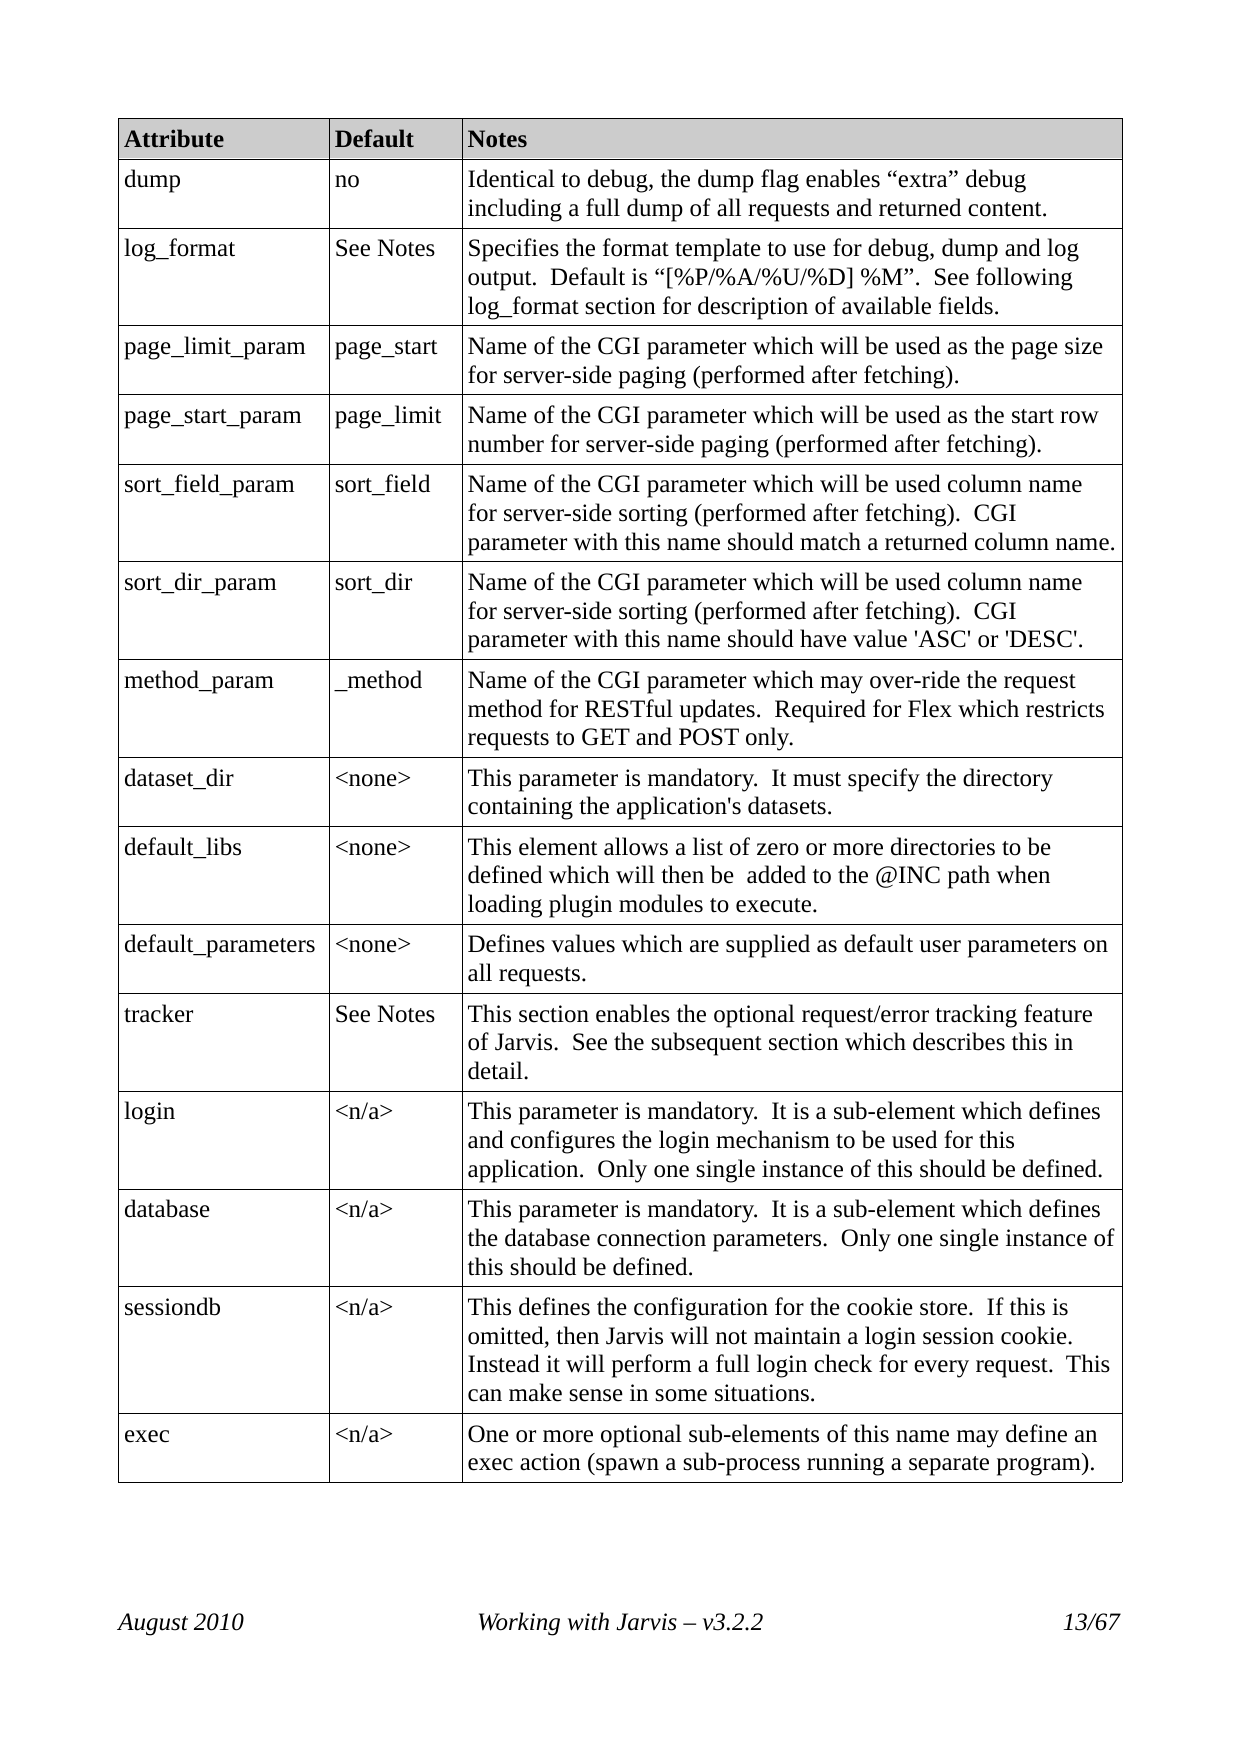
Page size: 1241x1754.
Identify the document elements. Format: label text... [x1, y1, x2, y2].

table_cell <n/a> [330, 1287, 462, 1413]
table_cell This section enables the optional request/error tracking feature of Jarvis. See the subsequent section which describes this in detail. [463, 994, 1122, 1091]
table_cell database [119, 1190, 329, 1286]
table_cell <none> [330, 758, 462, 826]
table_cell This defines the configuration for the cookie store. If this is omitted, then Jarvis will not maintain a login session cookie. Instead it will perform a full login check for every request. This can make sense in some situations. [463, 1287, 1122, 1413]
table_cell sessiondb [119, 1287, 329, 1413]
table_header Default [330, 119, 462, 158]
table_cell default_libs [119, 827, 329, 924]
table_cell Name of the CGI parameter which will be used column name for server-side sorting (performed after fetching). CGI parameter with this name should have value 'ASC' or 'DESC'. [463, 562, 1122, 659]
table_cell log_format [119, 229, 329, 325]
table_cell page_start [330, 326, 462, 394]
table_cell <n/a> [330, 1092, 462, 1188]
table_cell This element allows a list of zero or more directories to be defined which will then be added to the @INC path when loading plugin modules to execute. [463, 827, 1122, 924]
table_cell no [330, 160, 462, 227]
table_cell See Notes [330, 994, 462, 1091]
table_cell This parameter is mandatory. It is a sub-element which defines and configures the login mechanism to be used for this application. Only one single instance of this should be defined. [463, 1092, 1122, 1188]
table_cell login [119, 1092, 329, 1188]
table_cell dump [119, 160, 329, 227]
table_cell sort_dir [330, 562, 462, 659]
table_cell _method [330, 660, 462, 757]
table_cell <none> [330, 925, 462, 993]
table_cell page_start_param [119, 395, 329, 463]
table_cell dataset_dir [119, 758, 329, 826]
table_cell <n/a> [330, 1190, 462, 1286]
table_cell method_param [119, 660, 329, 757]
table_cell tracker [119, 994, 329, 1091]
table_cell <n/a> [330, 1414, 462, 1482]
table_cell This parameter is mandatory. It is a sub-element which defines the database connection parameters. Only one single instance of this should be defined. [463, 1190, 1122, 1286]
table_cell See Notes [330, 229, 462, 325]
table_cell Identical to debug, the dump flag enables “extra” debug including a full dump of all requests and returned content. [463, 160, 1122, 227]
table_cell Name of the CGI parameter which will be used as the start row number for server-side paging (performed after fetching). [463, 395, 1122, 463]
table_cell Name of the CGI parameter which may over-ride the request method for RESTful updates. Required for Flex which restricts requests to GET and POST only. [463, 660, 1122, 757]
table_cell page_limit [330, 395, 462, 463]
table_cell Name of the CGI parameter which will be used as the page size for server-side paging (performed after fetching). [463, 326, 1122, 394]
table_cell sort_field_param [119, 465, 329, 561]
table_header Notes [463, 119, 1122, 158]
table_cell sort_field [330, 465, 462, 561]
table_cell exec [119, 1414, 329, 1482]
table_cell sort_dir_param [119, 562, 329, 659]
table_cell Specifies the format template to use for debug, dump and log output. Default is “[%P/%A/%U/%D] %M”. See following log_format section for description of available fields. [463, 229, 1122, 325]
table_cell <none> [330, 827, 462, 924]
table_cell default_parameters [119, 925, 329, 993]
table_cell Name of the CGI parameter which will be used column name for server-side sorting (performed after fetching). CGI parameter with this name should match a returned column name. [463, 465, 1122, 561]
table_cell This parameter is mandatory. It must specify the directory containing the application's datasets. [463, 758, 1122, 826]
table_cell Defines values which are supplied as default user parameters on all requests. [463, 925, 1122, 993]
table_header Attribute [119, 119, 329, 158]
table_cell page_limit_param [119, 326, 329, 394]
table_cell One or more optional sub-elements of this name may define an exec action (spawn a sub-process running a separate program). [463, 1414, 1122, 1482]
